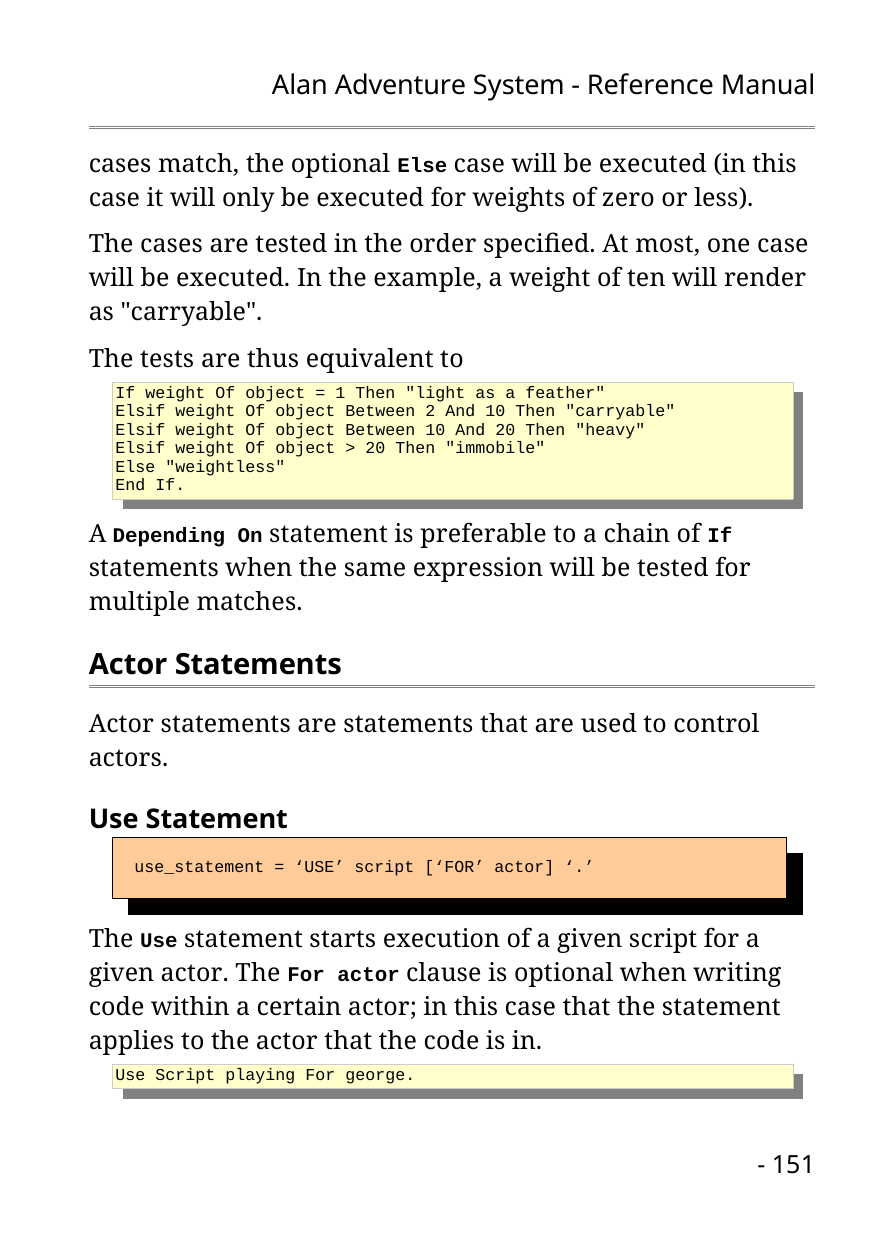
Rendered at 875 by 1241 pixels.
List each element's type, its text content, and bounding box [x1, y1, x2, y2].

text If weight Of object = 1 Then "light as a feather" Elsif weight Of object Between 2 And 10 Then "carryable" Elsif weight Of object Between 10 And 20 Then "heavy" Elsif weight Of object > 20 Then "immobile" Else "weightless" End If. [113, 383, 793, 499]
text The Use statement starts execution of a given script for a given actor. The For actor clause is optional when writing code within a certain actor; in this case that the statement applies to the actor that the code is in. [88, 921, 815, 1057]
text Actor statements are statements that are used to control actors. [88, 706, 815, 774]
text use_statement = ‘USE’ script [‘FOR’ actor] ‘.’ [113, 838, 786, 898]
subtitle Use Statement [88, 799, 815, 836]
text The cases are tested in the order specified. At most, one case will be executed. In the example, a weight of ten will render as "carryable". [88, 226, 815, 328]
text A Depending On statement is preferable to a chain of If statements when the same expression will be tested for multiple matches. [88, 516, 815, 618]
subtitle Actor Statements [88, 643, 815, 687]
text The tests are thus equivalent to [88, 341, 815, 375]
text cases match, the optional Else case will be executed (in this case it will only be executed for weights of zero or less). [88, 146, 815, 213]
text Use Script playing For george. [113, 1065, 793, 1088]
